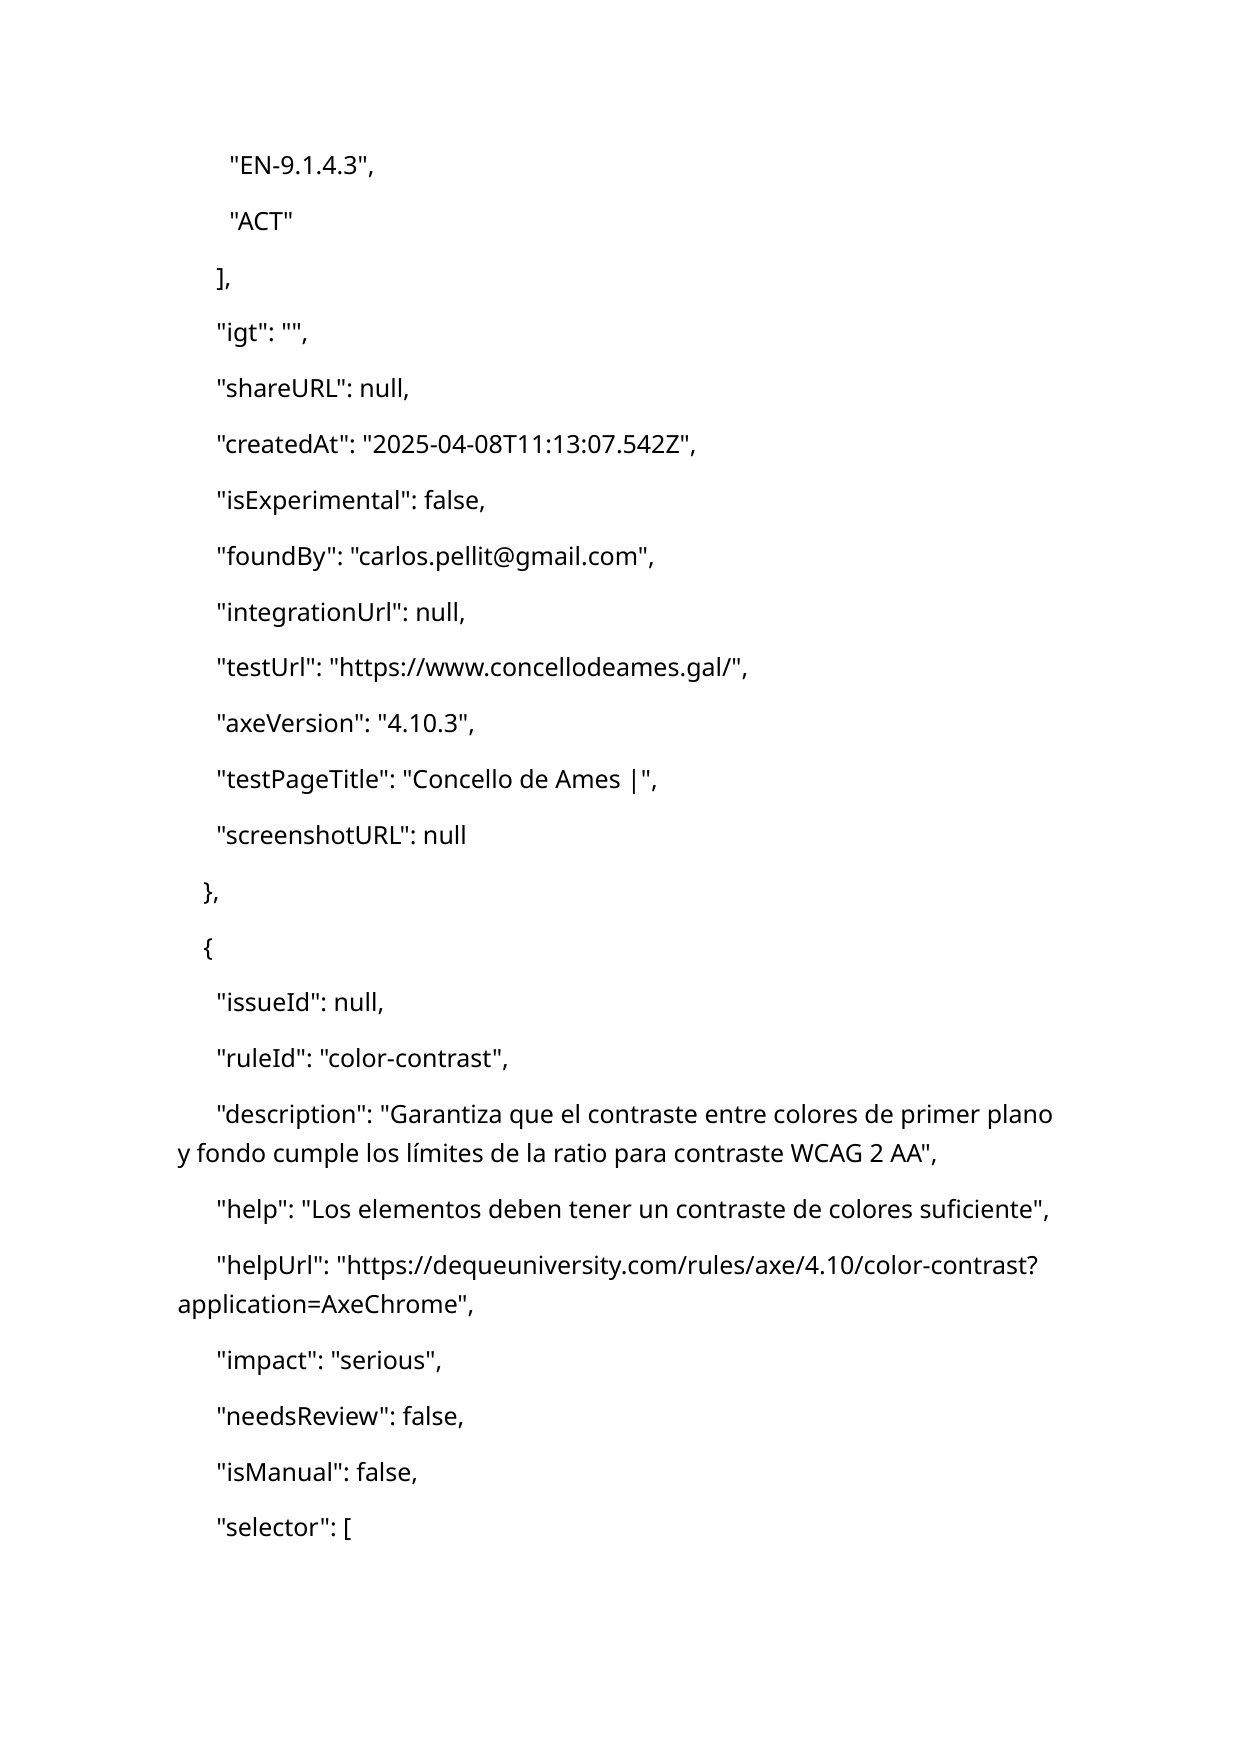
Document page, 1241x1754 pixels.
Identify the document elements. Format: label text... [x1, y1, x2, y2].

text "description": "Garantiza que el contraste entre colores de primer plano y fondo cumple los límites de la ratio para contraste WCAG 2 AA", [177, 1097, 1063, 1170]
text "testPageTitle": "Concello de Ames |", [177, 762, 1063, 796]
text "axeVersion": "4.10.3", [177, 706, 1063, 740]
text "impact": "serious", [177, 1343, 1063, 1377]
text }, [177, 873, 1063, 907]
text ], [177, 259, 1063, 293]
text "screenshotURL": null [177, 818, 1063, 852]
text "igt": "", [177, 315, 1063, 349]
text "help": "Los elementos deben tener un contraste de colores suficiente", [177, 1192, 1063, 1226]
text "isManual": false, [177, 1454, 1063, 1488]
text "testUrl": "https://www.concellodeames.gal/", [177, 650, 1063, 684]
text "integrationUrl": null, [177, 594, 1063, 628]
text "shareURL": null, [177, 371, 1063, 405]
text "needsReview": false, [177, 1398, 1063, 1432]
text "helpUrl": "https://dequeuniversity.com/rules/axe/4.10/color-contrast?application=AxeChrome", [177, 1248, 1063, 1321]
text "ACT" [177, 203, 1063, 237]
text "createdAt": "2025-04-08T11:13:07.542Z", [177, 427, 1063, 461]
text { [177, 929, 1063, 963]
text "ruleId": "color-contrast", [177, 1041, 1063, 1075]
text "selector": [ [177, 1510, 1063, 1544]
text "EN-9.1.4.3", [177, 148, 1063, 182]
text "isExperimental": false, [177, 483, 1063, 517]
text "issueId": null, [177, 985, 1063, 1019]
text "foundBy": "carlos.pellit@gmail.com", [177, 538, 1063, 572]
